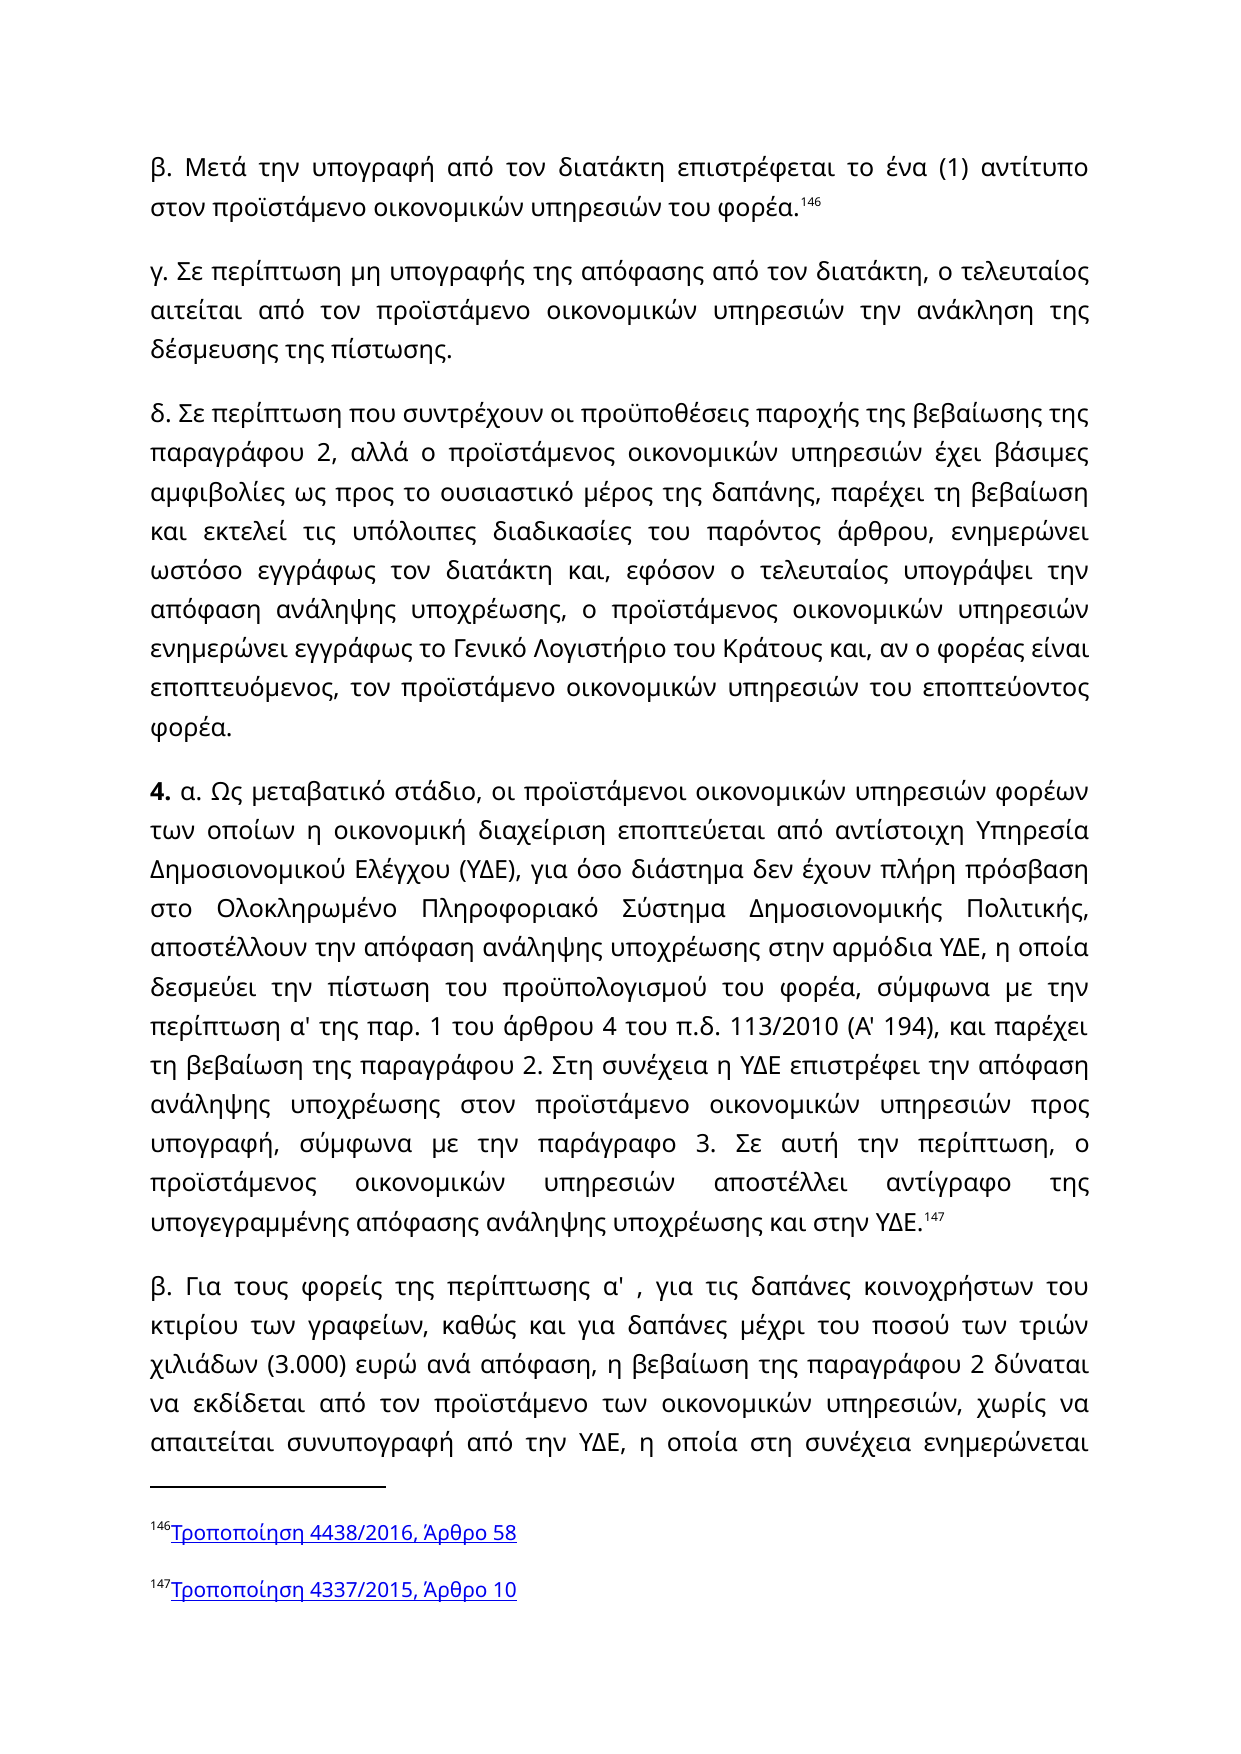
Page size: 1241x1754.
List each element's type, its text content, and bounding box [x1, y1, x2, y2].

text 4. α. Ως μεταβατικό στάδιο, οι προϊστάμενοι οικονομικών υπηρεσιών φορέων των οποίων η οικονομική διαχείριση εποπτεύεται από αντίστοιχη Υπηρεσία Δημοσιονομικού Ελέγχου (ΥΔΕ), για όσο διάστημα δεν έχουν πλήρη πρόσβαση στο Ολοκληρωμένο Πληροφοριακό Σύστημα Δημοσιονομικής Πολιτικής, αποστέλλουν την απόφαση ανάληψης υποχρέωσης στην αρμόδια ΥΔΕ, η οποία δεσμεύει την πίστωση του προϋπολογισμού του φορέα, σύμφωνα με την περίπτωση α' της παρ. 1 του άρθρου 4 του π.δ. 113/2010 (Α' 194), και παρέχει τη βεβαίωση της παραγράφου 2. Στη συνέχεια η ΥΔΕ επιστρέφει την απόφαση ανάληψης υποχρέωσης στον προϊστάμενο οικονομικών υπηρεσιών προς υπογραφή, σύμφωνα με την παράγραφο 3. Σε αυτή την περίπτωση, ο προϊστάμενος οικονομικών υπηρεσιών αποστέλλει αντίγραφο της υπογεγραμμένης απόφασης ανάληψης υποχρέωσης και στην ΥΔΕ. [150, 773, 1090, 1238]
text γ. Σε περίπτωση μη υπογραφής της απόφασης από τον διατάκτη, ο τελευταίος αιτείται από τον προϊστάμενο οικονομικών υπηρεσιών την ανάκληση της δέσμευσης της πίστωσης. [150, 253, 1090, 366]
text Τροποποίηση 4438/2016, Άρθρο 58 [150, 1518, 1090, 1546]
text Τροποποίηση 4337/2015, Άρθρο 10 [150, 1576, 1090, 1604]
text β. Μετά την υπογραφή από τον διατάκτη επιστρέφεται το ένα (1) αντίτυπο στον προϊστάμενο οικονομικών υπηρεσιών του φορέα. [150, 150, 1090, 223]
text δ. Σε περίπτωση που συντρέχουν οι προϋποθέσεις παροχής της βεβαίωσης της παραγράφου 2, αλλά ο προϊστάμενος οικονομικών υπηρεσιών έχει βάσιμες αμφιβολίες ως προς το ουσιαστικό μέρος της δαπάνης, παρέχει τη βεβαίωση και εκτελεί τις υπόλοιπες διαδικασίες του παρόντος άρθρου, ενημερώνει ωστόσο εγγράφως τον διατάκτη και, εφόσον ο τελευταίος υπογράψει την απόφαση ανάληψης υποχρέωσης, ο προϊστάμενος οικονομικών υπηρεσιών ενημερώνει εγγράφως το Γενικό Λογιστήριο του Κράτους και, αν ο φορέας είναι εποπτευόμενος, τον προϊστάμενο οικονομικών υπηρεσιών του εποπτεύοντος φορέα. [150, 396, 1090, 743]
text β. Για τους φορείς της περίπτωσης α' , για τις δαπάνες κοινοχρήστων του κτιρίου των γραφείων, καθώς και για δαπάνες μέχρι του ποσού των τριών χιλιάδων (3.000) ευρώ ανά απόφαση, η βεβαίωση της παραγράφου 2 δύναται να εκδίδεται από τον προϊστάμενο των οικονομικών υπηρεσιών, χωρίς να απαιτείται συνυπογραφή από την ΥΔΕ, η οποία στη συνέχεια ενημερώνεται [150, 1268, 1090, 1459]
